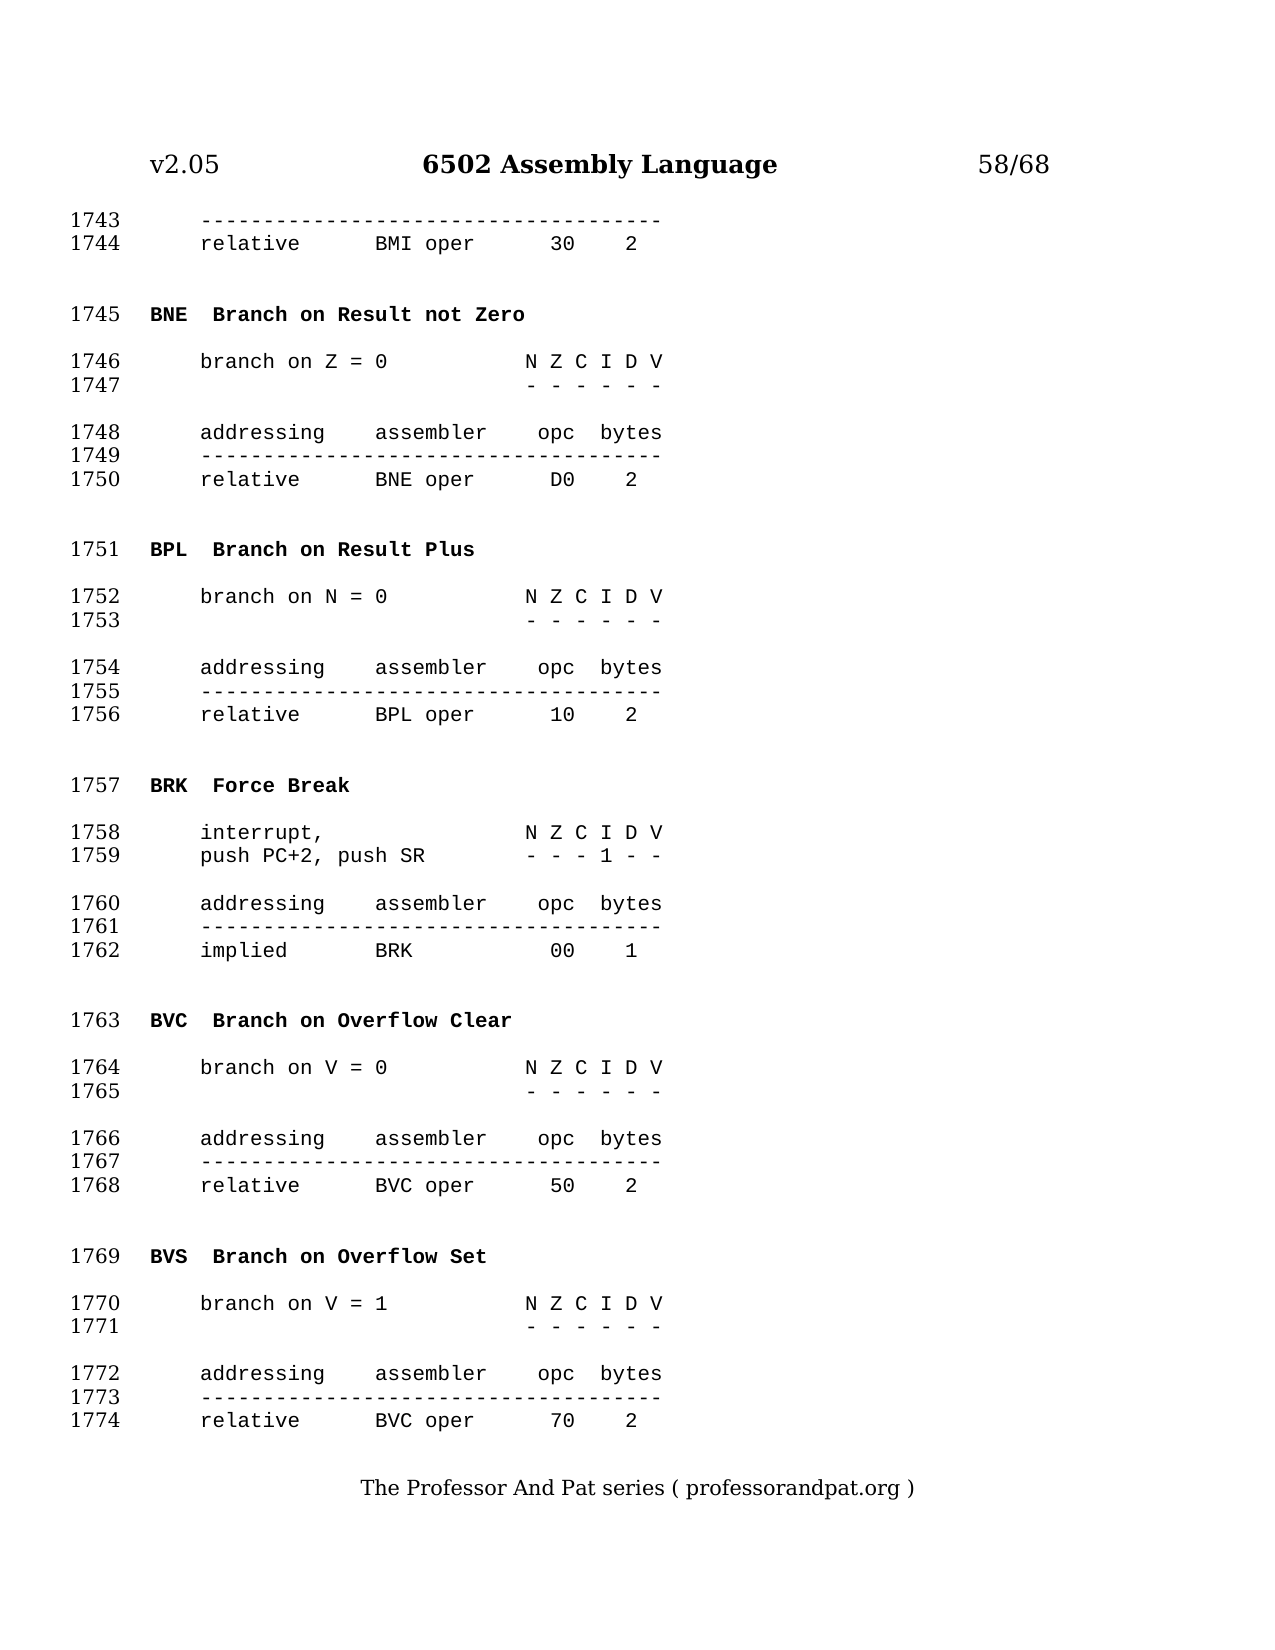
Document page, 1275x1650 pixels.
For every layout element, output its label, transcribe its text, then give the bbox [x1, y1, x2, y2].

text branch on Z = 0 N Z C I D V [150, 351, 1125, 375]
text branch on V = 0 N Z C I D V [150, 1057, 1125, 1081]
text addressing assembler opc bytes [150, 1128, 1125, 1152]
text ------------------------------------- [150, 1387, 1125, 1411]
text - - - - - - [150, 1081, 1125, 1104]
text BNE Branch on Result not Zero [150, 304, 1125, 328]
text addressing assembler opc bytes [150, 893, 1125, 916]
text ------------------------------------- [150, 210, 1125, 233]
text addressing assembler opc bytes [150, 657, 1125, 681]
text addressing assembler opc bytes [150, 422, 1125, 445]
text ------------------------------------- [150, 681, 1125, 704]
text BRK Force Break [150, 775, 1125, 798]
text ------------------------------------- [150, 1152, 1125, 1175]
text - - - - - - [150, 1316, 1125, 1340]
text addressing assembler opc bytes [150, 1363, 1125, 1387]
text push PC+2, push SR - - - 1 - - [150, 846, 1125, 869]
text relative BVC oper 50 2 [150, 1175, 1125, 1199]
text BVS Branch on Overflow Set [150, 1246, 1125, 1269]
text BPL Branch on Result Plus [150, 539, 1125, 563]
text relative BNE oper D0 2 [150, 469, 1125, 492]
text BVC Branch on Overflow Clear [150, 1010, 1125, 1034]
text - - - - - - [150, 375, 1125, 398]
text branch on V = 1 N Z C I D V [150, 1293, 1125, 1316]
text implied BRK 00 1 [150, 940, 1125, 963]
text relative BVC oper 70 2 [150, 1411, 1125, 1434]
text ------------------------------------- [150, 445, 1125, 469]
text branch on N = 0 N Z C I D V [150, 587, 1125, 610]
text interrupt, N Z C I D V [150, 822, 1125, 846]
text relative BPL oper 10 2 [150, 704, 1125, 728]
text - - - - - - [150, 610, 1125, 634]
text relative BMI oper 30 2 [150, 233, 1125, 257]
text ------------------------------------- [150, 916, 1125, 940]
